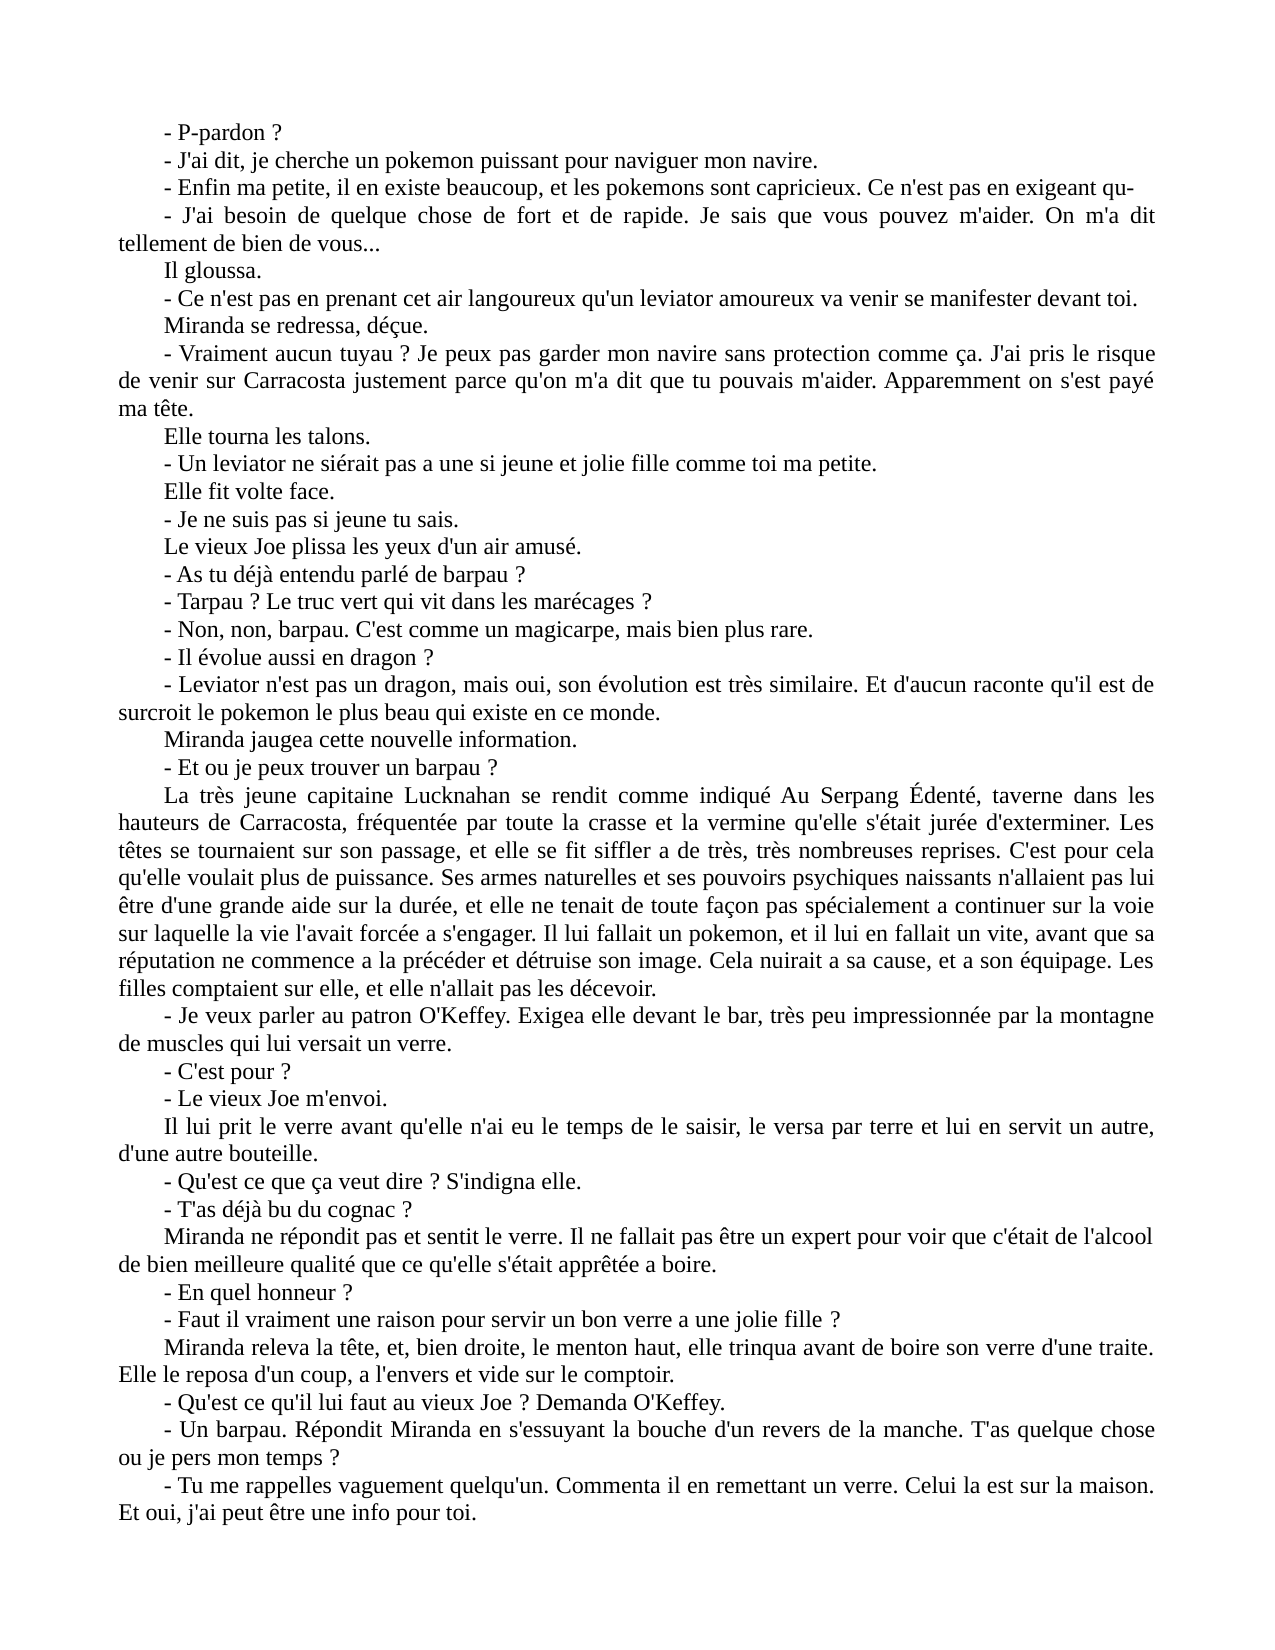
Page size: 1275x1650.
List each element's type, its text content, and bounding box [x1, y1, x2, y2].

text - En quel honneur ? [118, 1277, 1157, 1305]
text - Non, non, barpau. C'est comme un magicarpe, mais bien plus rare. [118, 615, 1157, 643]
text - As tu déjà entendu parlé de barpau ? [118, 560, 1157, 587]
text - Leviator n'est pas un dragon, mais oui, son évolution est très similaire. Et d'aucun raconte qu'il est de surcroit le pokemon le plus beau qui existe en ce monde. [118, 670, 1157, 725]
text - Enfin ma petite, il en existe beaucoup, et les pokemons sont capricieux. Ce n'est pas en exigeant qu- [118, 173, 1157, 201]
text Elle tourna les talons. [118, 422, 1157, 449]
text La très jeune capitaine Lucknahan se rendit comme indiqué Au Serpang Édenté, taverne dans les hauteurs de Carracosta, fréquentée par toute la crasse et la vermine qu'elle s'était jurée d'exterminer. Les têtes se tournaient sur son passage, et elle se fit siffler a de très, très nombreuses reprises. C'est pour cela qu'elle voulait plus de puissance. Ses armes naturelles et ses pouvoirs psychiques naissants n'allaient pas lui être d'une grande aide sur la durée, et elle ne tenait de toute façon pas spécialement a continuer sur la voie sur laquelle la vie l'avait forcée a s'engager. Il lui fallait un pokemon, et il lui en fallait un vite, avant que sa réputation ne commence a la précéder et détruise son image. Cela nuirait a sa cause, et a son équipage. Les filles comptaient sur elle, et elle n'allait pas les décevoir. [118, 781, 1157, 1001]
text Miranda releva la tête, et, bien droite, le menton haut, elle trinqua avant de boire son verre d'une traite. Elle le reposa d'un coup, a l'envers et vide sur le comptoir. [118, 1333, 1157, 1388]
text - Un leviator ne siérait pas a une si jeune et jolie fille comme toi ma petite. [118, 449, 1157, 477]
text - Qu'est ce qu'il lui faut au vieux Joe ? Demanda O'Keffey. [118, 1388, 1157, 1416]
text - C'est pour ? [118, 1057, 1157, 1084]
text - Le vieux Joe m'envoi. [118, 1084, 1157, 1112]
text - Tarpau ? Le truc vert qui vit dans les marécages ? [118, 587, 1157, 615]
text - T'as déjà bu du cognac ? [118, 1195, 1157, 1222]
text - Tu me rappelles vaguement quelqu'un. Commenta il en remettant un verre. Celui la est sur la maison. Et oui, j'ai peut être une info pour toi. [118, 1471, 1157, 1526]
text - Je veux parler au patron O'Keffey. Exigea elle devant le bar, très peu impressionnée par la montagne de muscles qui lui versait un verre. [118, 1001, 1157, 1057]
text - Il évolue aussi en dragon ? [118, 643, 1157, 670]
text - Ce n'est pas en prenant cet air langoureux qu'un leviator amoureux va venir se manifester devant toi. [118, 284, 1157, 311]
text Il lui prit le verre avant qu'elle n'ai eu le temps de le saisir, le versa par terre et lui en servit un autre, d'une autre bouteille. [118, 1112, 1157, 1167]
text Miranda se redressa, déçue. [118, 311, 1157, 339]
text - Et ou je peux trouver un barpau ? [118, 753, 1157, 781]
text - J'ai besoin de quelque chose de fort et de rapide. Je sais que vous pouvez m'aider. On m'a dit tellement de bien de vous... [118, 201, 1157, 256]
text Il gloussa. [118, 256, 1157, 284]
text Miranda jaugea cette nouvelle information. [118, 725, 1157, 753]
text - J'ai dit, je cherche un pokemon puissant pour naviguer mon navire. [118, 146, 1157, 173]
text - Vraiment aucun tuyau ? Je peux pas garder mon navire sans protection comme ça. J'ai pris le risque de venir sur Carracosta justement parce qu'on m'a dit que tu pouvais m'aider. Apparemment on s'est payé ma tête. [118, 339, 1157, 422]
text - Un barpau. Répondit Miranda en s'essuyant la bouche d'un revers de la manche. T'as quelque chose ou je pers mon temps ? [118, 1416, 1157, 1471]
text - Qu'est ce que ça veut dire ? S'indigna elle. [118, 1167, 1157, 1195]
text Miranda ne répondit pas et sentit le verre. Il ne fallait pas être un expert pour voir que c'était de l'alcool de bien meilleure qualité que ce qu'elle s'était apprêtée a boire. [118, 1222, 1157, 1277]
text Elle fit volte face. [118, 477, 1157, 504]
text Le vieux Joe plissa les yeux d'un air amusé. [118, 532, 1157, 560]
text - Faut il vraiment une raison pour servir un bon verre a une jolie fille ? [118, 1305, 1157, 1333]
text - P-pardon ? [118, 118, 1157, 146]
text - Je ne suis pas si jeune tu sais. [118, 504, 1157, 532]
